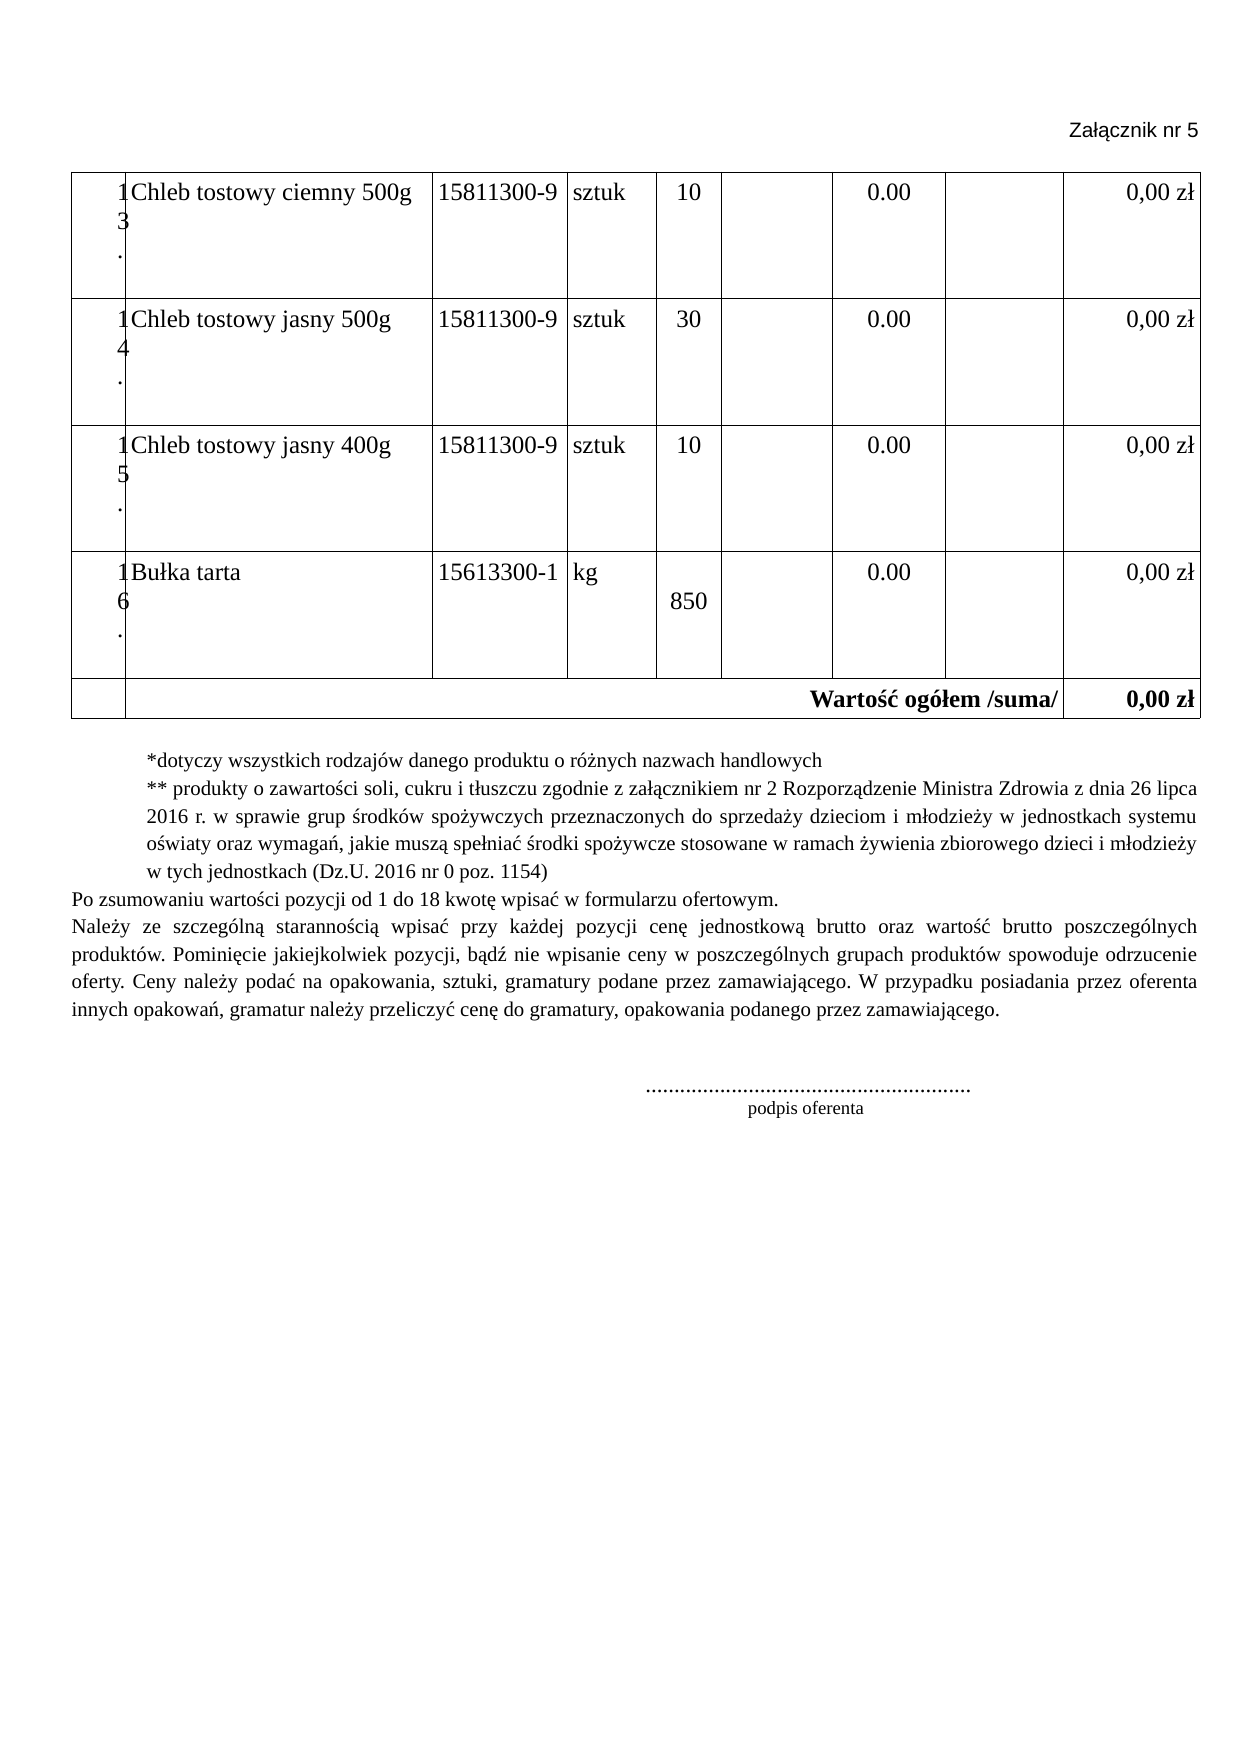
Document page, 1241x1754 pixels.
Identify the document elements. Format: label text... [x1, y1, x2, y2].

table_cell 15613300-1 [433, 552, 567, 678]
table_cell [72, 552, 125, 678]
text podpis oferenta [639, 1097, 972, 1119]
table_cell 850 [657, 552, 721, 678]
list *dotyczy wszystkich rodzajów danego produktu o różnych nazwach handlowych [109, 748, 1198, 772]
table_cell [946, 552, 1063, 678]
table_cell 10 [657, 173, 721, 298]
table_cell 15811300-9 [433, 426, 567, 551]
table_cell [946, 426, 1063, 551]
table_cell 15811300-9 [433, 173, 567, 298]
text Po zsumowaniu wartości pozycji od 1 do 18 kwotę wpisać w formularzu ofertowym. [71, 886, 1198, 911]
table_cell Bułka tarta [126, 552, 432, 678]
table_cell [722, 426, 832, 551]
table_cell 0,00 zł [1064, 299, 1200, 425]
table_cell kg [568, 552, 656, 678]
table_cell 0,00 [833, 426, 945, 551]
table_cell 0,00 zł [1064, 552, 1200, 678]
table_cell [946, 299, 1063, 425]
table_cell [72, 173, 125, 298]
table_cell sztuk [568, 173, 656, 298]
table_cell 10 [657, 426, 721, 551]
text ......................................................... [639, 1071, 972, 1097]
text Należy ze szczególną starannością wpisać przy każdej pozycji cenę jednostkową brutto oraz wartość brutto poszczególnych produktów. Pominięcie jakiejkolwiek pozycji, bądź nie wpisanie ceny w poszczególnych grupach produktów spowoduje odrzucenie oferty. Ceny należy podać na opakowania, sztuki, gramatury podane przez zamawiającego. W przypadku posiadania przez oferenta innych opakowań, gramatur należy przeliczyć cenę do gramatury, opakowania podanego przez zamawiającego. [71, 914, 1198, 1021]
table_cell Wartość ogółem /suma/ [126, 679, 1063, 718]
table_cell [722, 299, 832, 425]
table_cell 0,00 zł [1064, 173, 1200, 298]
table_cell 0,00 zł [1064, 426, 1200, 551]
table_cell [722, 173, 832, 298]
table_cell [120, 594, 125, 608]
table_cell 15811300-9 [433, 299, 567, 425]
table_cell [72, 426, 125, 551]
table_cell sztuk [568, 299, 656, 425]
table_cell sztuk [568, 426, 656, 551]
table_cell [722, 552, 832, 678]
table_cell 0,00 [833, 173, 945, 298]
table_cell 0,00 [833, 552, 945, 678]
table_cell [72, 679, 125, 718]
list ** produkty o zawartości soli, cukru i tłuszczu zgodnie z załącznikiem nr 2 Rozporządzenie Ministra Zdrowia z dnia 26 lipca 2016 r. w sprawie grup środków spożywczych przeznaczonych do sprzedaży dzieciom i młodzieży w jednostkach systemu oświaty oraz wymagań, jakie muszą spełniać środki spożywcze stosowane w ramach żywienia zbiorowego dzieci i młodzieży w tych jednostkach (Dz.U. 2016 nr 0 poz. 1154) [109, 776, 1198, 883]
table_cell 30 [657, 299, 721, 425]
table_cell Chleb tostowy jasny 400g [126, 426, 432, 551]
table_cell [72, 299, 125, 425]
table_cell 0,00 zł [1064, 679, 1200, 718]
table_cell 0,00 [833, 299, 945, 425]
table_cell Chleb tostowy ciemny 500g [126, 173, 432, 298]
table_cell [946, 173, 1063, 298]
table_cell Chleb tostowy jasny 500g [126, 299, 432, 425]
